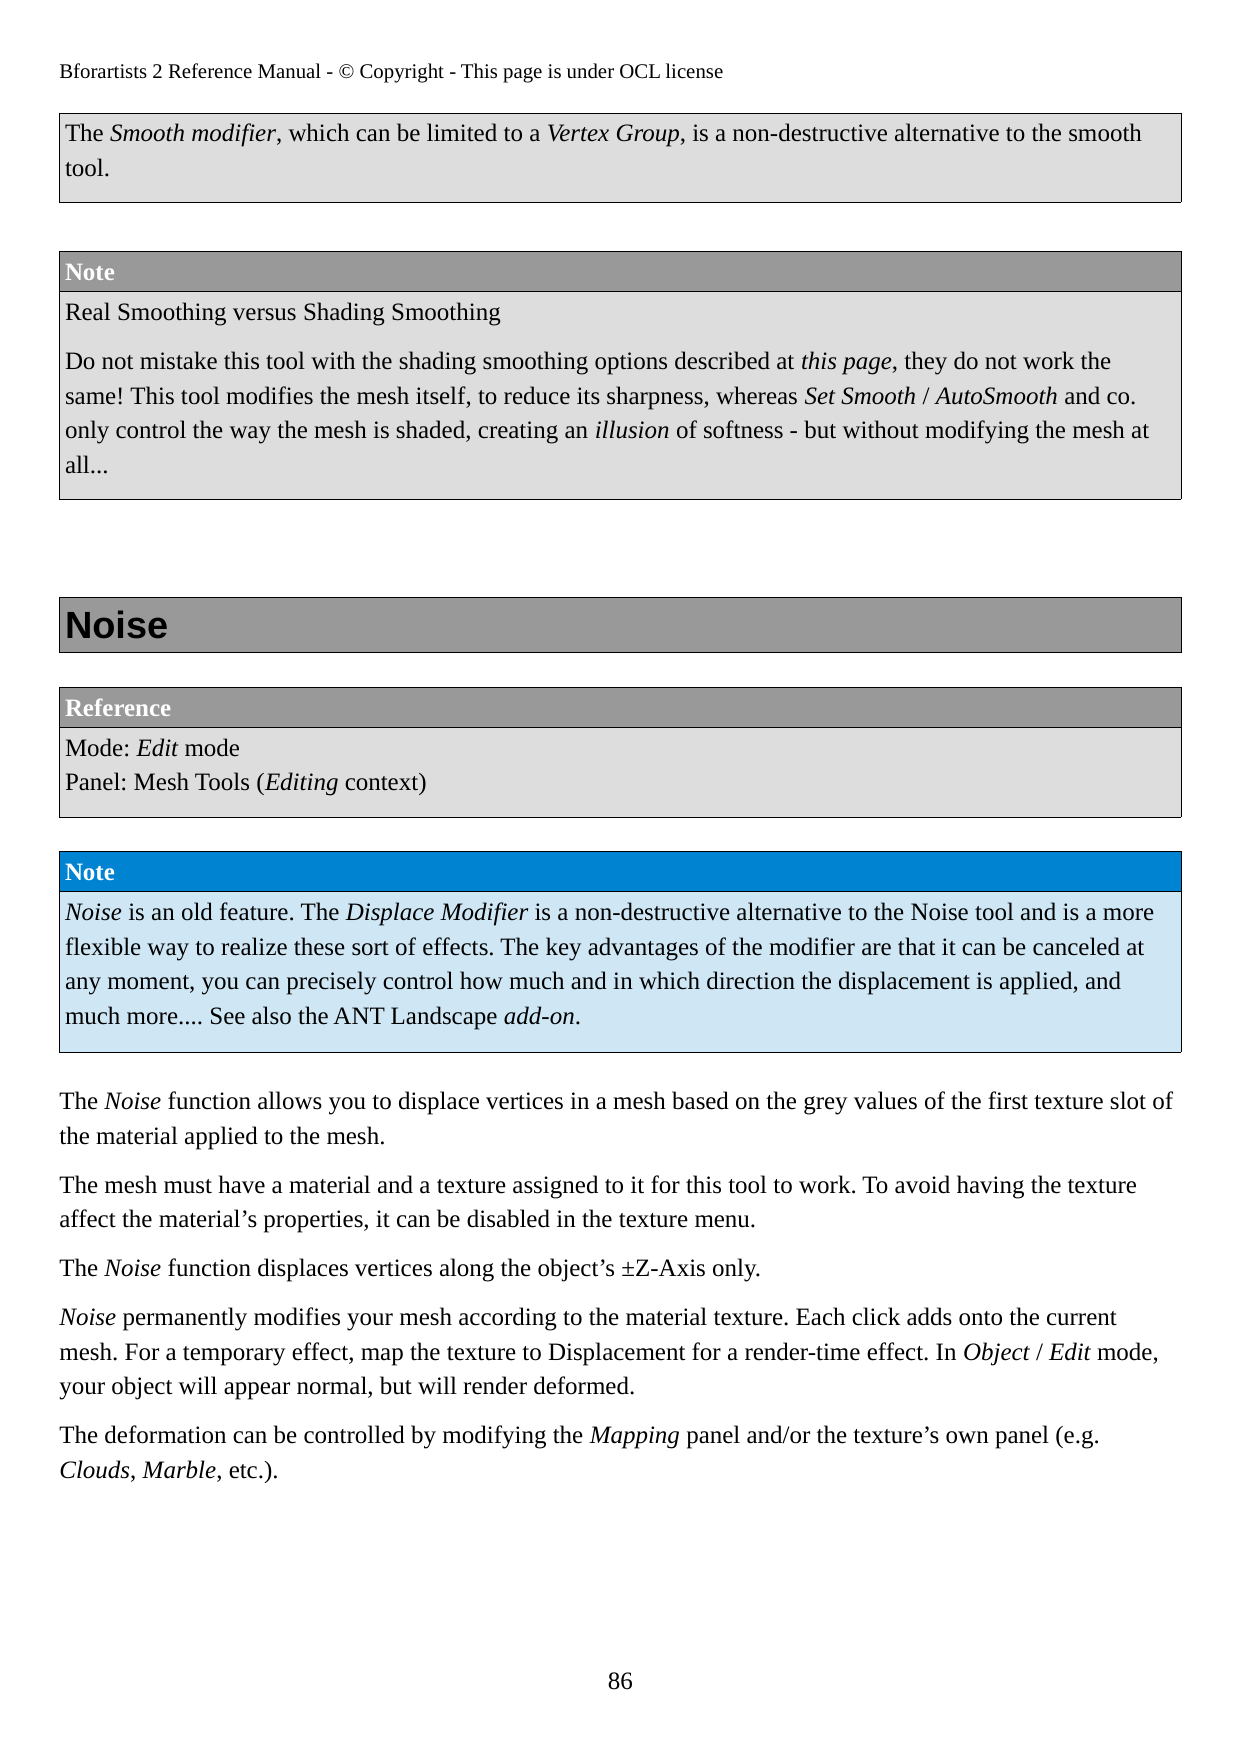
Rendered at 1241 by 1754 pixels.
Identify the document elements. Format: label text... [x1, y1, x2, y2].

table_header Noise [60, 598, 1181, 652]
table_header Note [60, 252, 1181, 291]
table_header Reference [60, 688, 1181, 727]
table_cell The Smooth modifier, which can be limited to a Vertex Group, is a non-destructive alternative to the smooth tool. [60, 114, 1181, 202]
text The Noise function allows you to displace vertices in a mesh based on the grey values of the first texture slot of the material applied to the mesh. [59, 1053, 1181, 1149]
text The Noise function displaces vertices along the object’s ±Z-Axis only. [59, 1253, 1181, 1282]
table_cell Real Smoothing versus Shading Smoothing Do not mistake this tool with the shading smoothing options described at this page, they do not work the same! This tool modifies the mesh itself, to reduce its sharpness, whereas Set Smooth / AutoSmooth and co. only control the way the mesh is shaded, creating an illusion of softness - but without modifying the mesh at all... [60, 292, 1181, 499]
text Noise permanently modifies your mesh according to the material texture. Each click adds onto the current mesh. For a temporary effect, map the texture to Displacement for a render-time effect. In Object / Edit mode, your object will appear normal, but will render deformed. [59, 1302, 1181, 1400]
text The mesh must have a material and a texture assigned to it for this tool to work. To avoid having the texture affect the material’s properties, it can be disabled in the texture menu. [59, 1170, 1181, 1233]
table_cell Mode: Edit mode Panel: Mesh Tools (Editing context) [60, 728, 1181, 817]
table_cell Noise is an old feature. The Displace Modifier is a non-destructive alternative to the Noise tool and is a more flexible way to realize these sort of effects. The key advantages of the modifier are that it can be canceled at any moment, you can precisely control how much and in which direction the displacement is applied, and much more.... See also the ANT Landscape add-on. [60, 892, 1181, 1052]
table_header Note [60, 852, 1181, 891]
text The deformation can be controlled by modifying the Mapping panel and/or the texture’s own panel (e.g. Clouds, Marble, etc.). [59, 1420, 1181, 1484]
